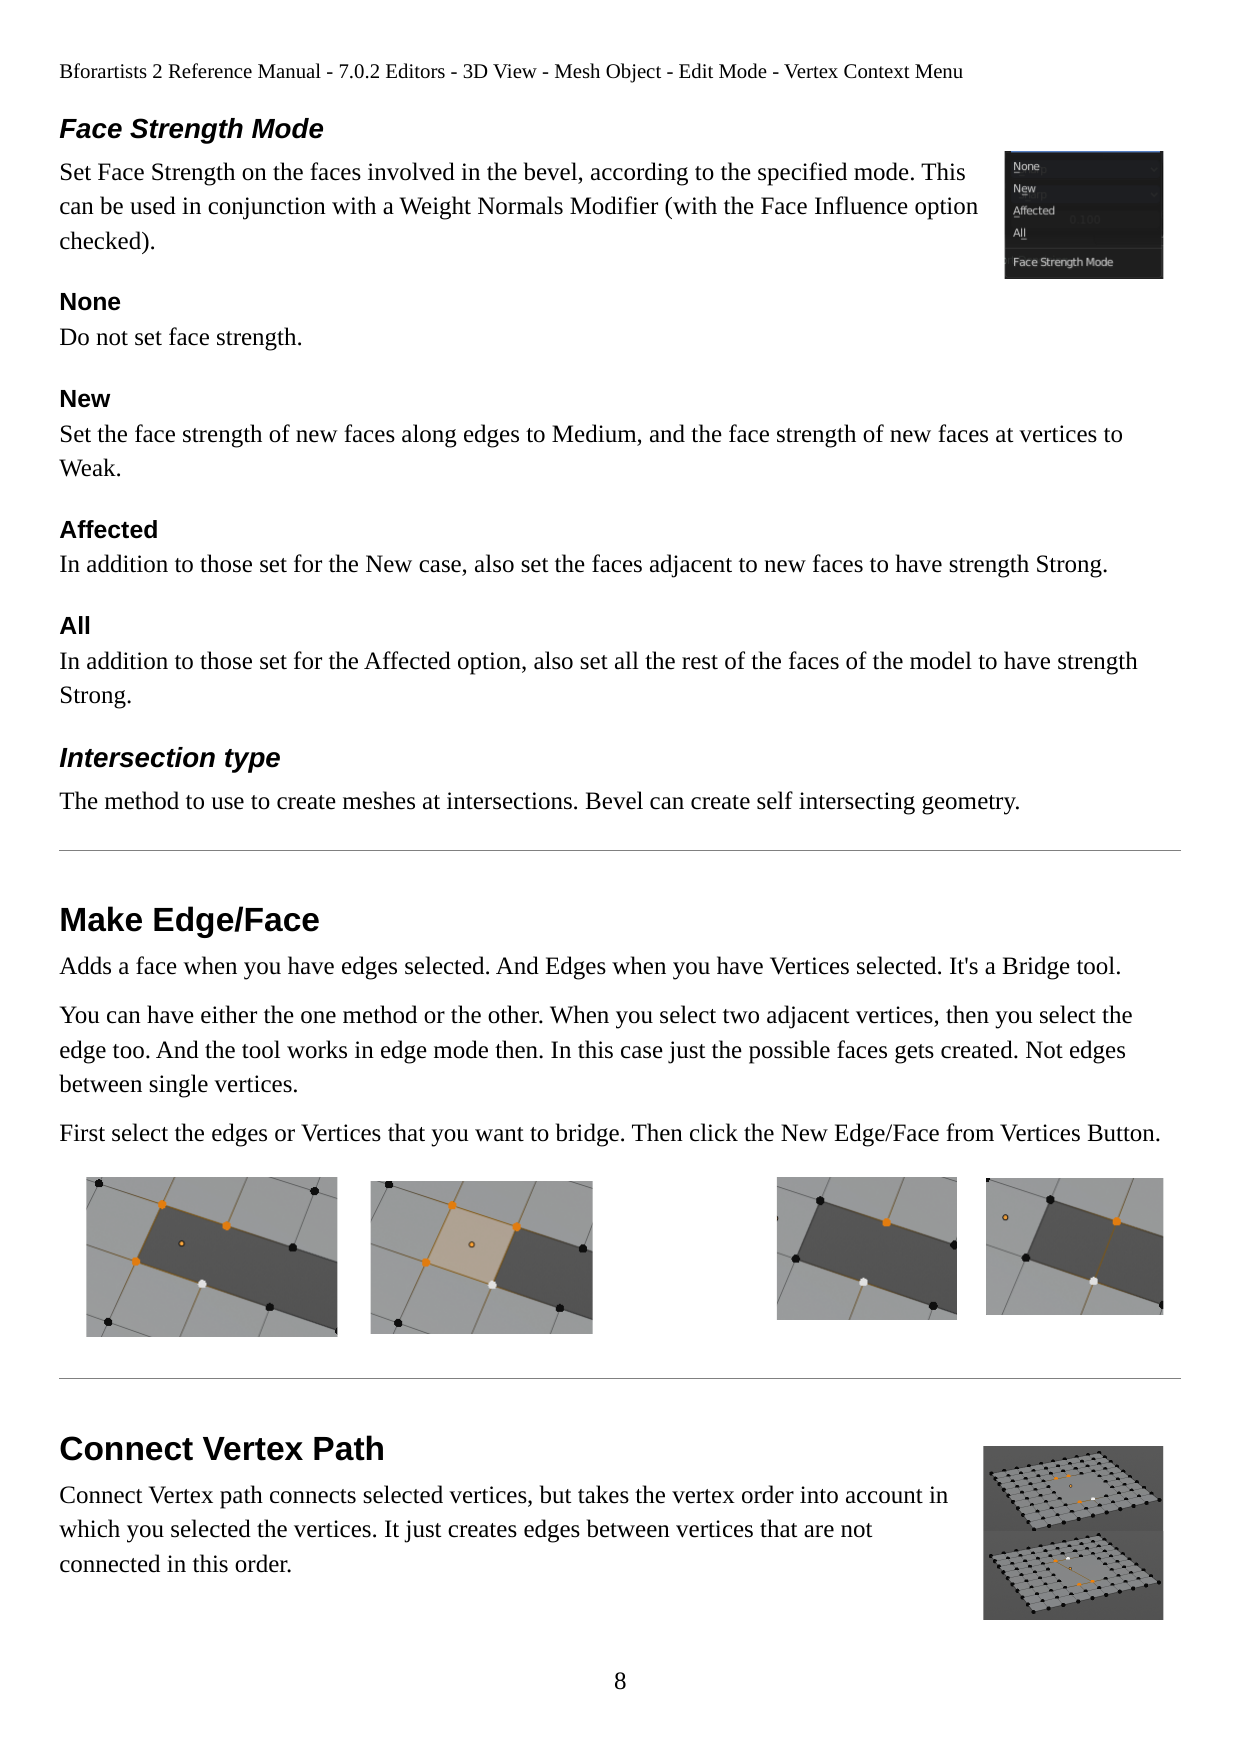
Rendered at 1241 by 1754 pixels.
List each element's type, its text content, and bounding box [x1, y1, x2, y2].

text Set the face strength of new faces along edges to Medium, and the face strength of new faces at vertices to Weak. [59, 419, 1181, 482]
text Do not set face strength. [59, 322, 1181, 351]
text The method to use to create meshes at intersections. Bevel can create self intersecting geometry. [59, 786, 1181, 815]
subtitle None [59, 287, 1181, 316]
text In addition to those set for the Affected option, also set all the rest of the faces of the model to have strength Strong. [59, 646, 1181, 709]
text First select the edges or Vertices that you want to bridge. Then click the New Edge/Face from Vertices Button. [59, 1118, 1181, 1147]
subtitle Make Edge/Face [59, 900, 1181, 939]
subtitle New [59, 384, 1181, 412]
picture [776, 1177, 957, 1320]
text Adds a face when you have edges selected. And Edges when you have Vertices selected. It's a Bridge tool. [59, 951, 1181, 980]
subtitle All [59, 611, 1181, 639]
picture [983, 1446, 1164, 1620]
subtitle Intersection type [59, 742, 1181, 774]
picture [86, 1177, 338, 1337]
text Set Face Strength on the faces involved in the bevel, according to the specified mode. This can be used in conjunction with a Weight Normals Modifier (with the Face Influence option checked). [59, 157, 1004, 255]
text You can have either the one method or the other. When you select two adjacent vertices, then you select the edge too. And the tool works in edge mode then. In this case just the possible faces gets created. Not edges between single vertices. [59, 1001, 1181, 1098]
subtitle Face Strength Mode [59, 113, 1181, 144]
picture [1004, 151, 1164, 279]
picture [986, 1178, 1164, 1315]
text In addition to those set for the New case, also set the faces adjacent to new faces to have strength Strong. [59, 549, 1181, 578]
picture [370, 1181, 593, 1334]
text Connect Vertex path connects selected vertices, but takes the vertex order into account in which you selected the vertices. It just creates edges between vertices that are not connected in this order. [59, 1480, 983, 1578]
subtitle Connect Vertex Path [59, 1429, 1181, 1467]
subtitle Affected [59, 515, 1181, 543]
